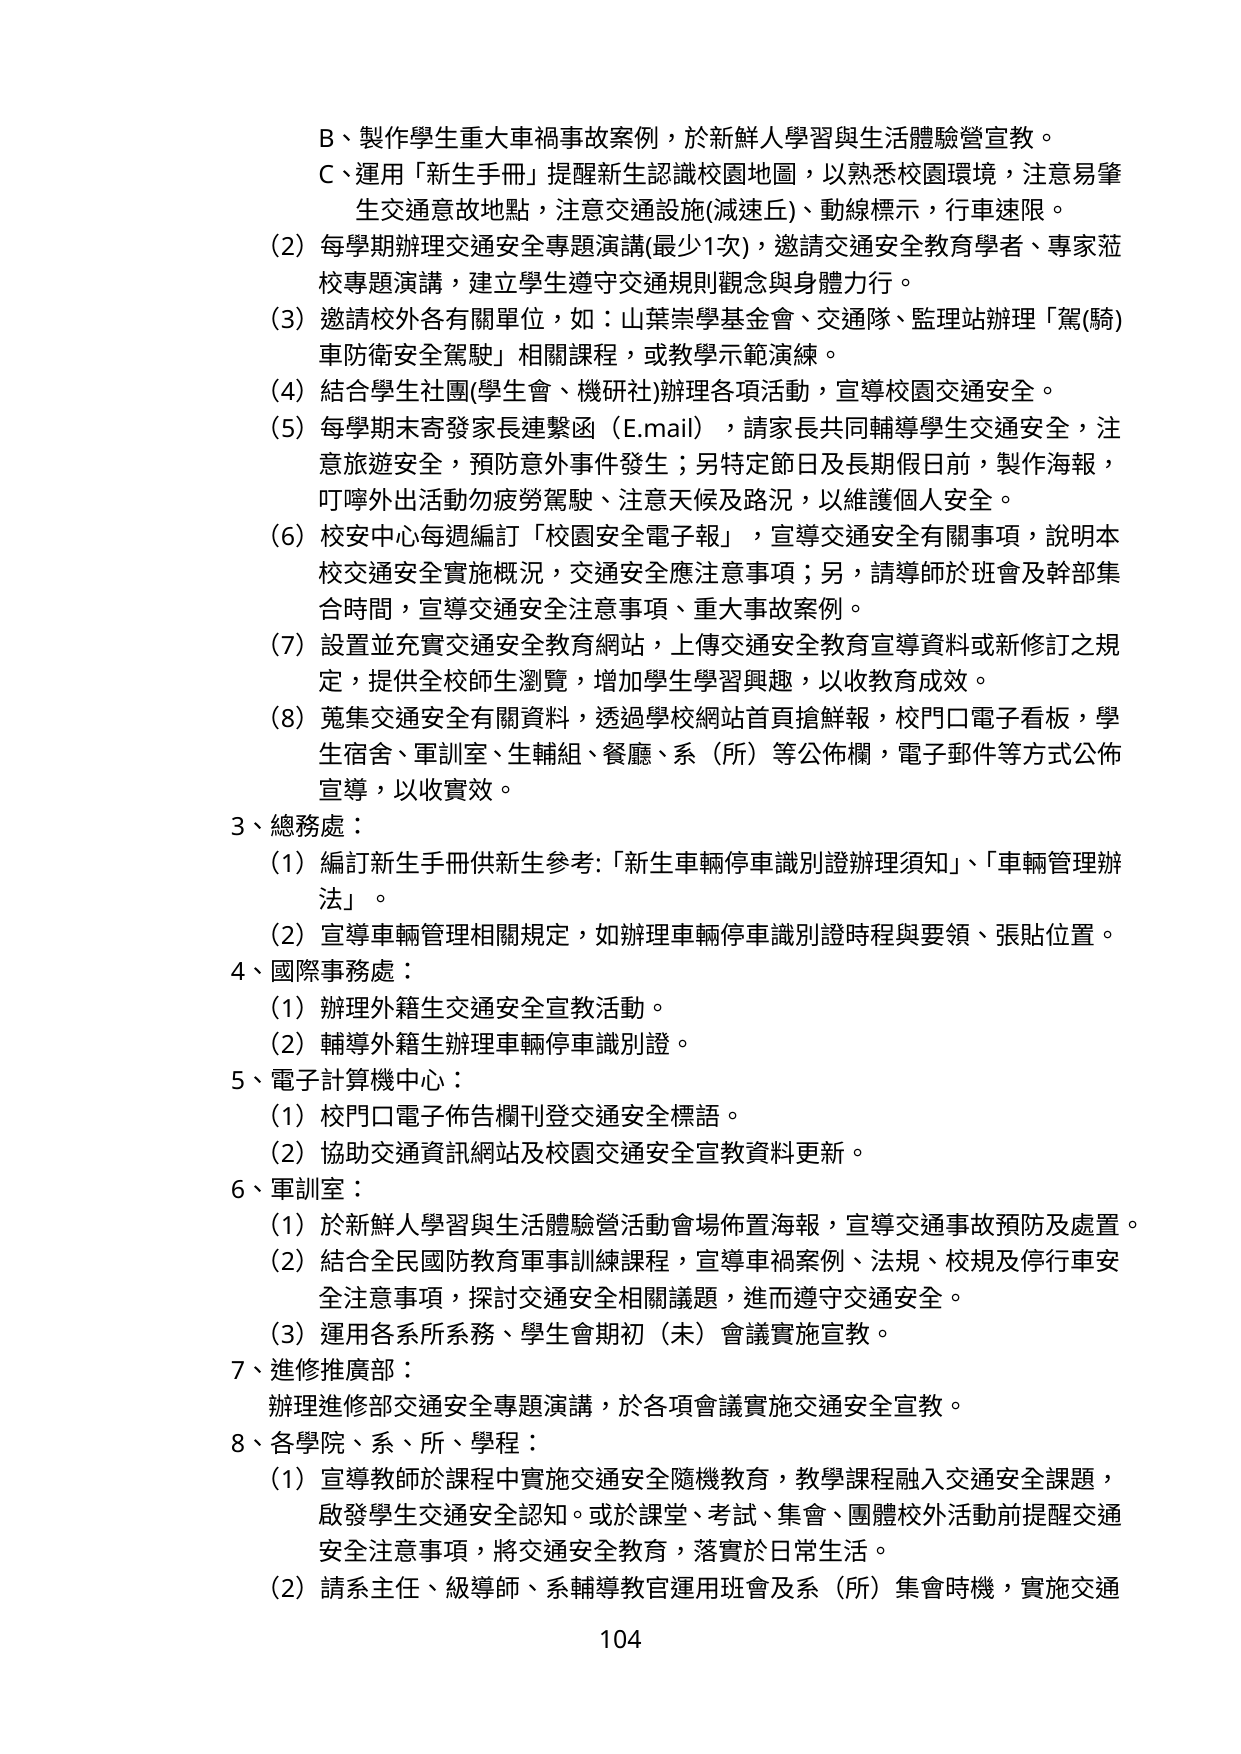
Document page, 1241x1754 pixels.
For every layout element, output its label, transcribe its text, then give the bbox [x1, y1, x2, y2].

text 7、進修推廣部： [231, 1351, 1122, 1387]
text （1）於新鮮人學習與生活體驗營活動會場佈置海報，宣導交通事故預防及處置。 [256, 1206, 1122, 1242]
text （2）結合全民國防教育軍事訓練課程，宣導車禍案例、法規、校規及停行車安全注意事項，探討交通安全相關議題，進而遵守交通安全。 [256, 1242, 1122, 1314]
text 8、各學院、系、所、學程： [231, 1423, 1122, 1459]
text （4）結合學生社團(學生會、機研社)辦理各項活動，宣導校園交通安全。 [256, 372, 1122, 408]
text （8）蒐集交通安全有關資料，透過學校網站首頁搶鮮報，校門口電子看板，學生宿舍、軍訓室、生輔組、餐廳、系（所）等公佈欄，電子郵件等方式公佈宣導，以收實效。 [256, 698, 1122, 807]
text （1）編訂新生手冊供新生參考: 「新生車輛停車識別證辦理須知」、「車輛管理辦法」。 [256, 843, 1122, 916]
text （1）宣導教師於課程中實施交通安全隨機教育，教學課程融入交通安全課題，啟發學生交通安全認知。或於課堂、考試、集會、團體校外活動前提醒交通安全注意事項，將交通安全教育，落實於日常生活。 [256, 1459, 1122, 1568]
text （1）校門口電子佈告欄刊登交通安全標語。 [256, 1097, 1122, 1133]
text C、運用「新生手冊」提醒新生認識校園地圖，以熟悉校園環境，注意易肇生交通意故地點，注意交通設施(減速丘)、動線標示，行車速限。 [318, 154, 1122, 227]
text 3、總務處： [231, 807, 1122, 843]
text （6）校安中心每週編訂「校園安全電子報」，宣導交通安全有關事項，說明本校交通安全實施概況，交通安全應注意事項；另，請導師於班會及幹部集合時間，宣導交通安全注意事項、重大事故案例。 [256, 517, 1122, 626]
text 4、國際事務處： [231, 952, 1122, 988]
text （2）請系主任、級導師、系輔導教官運用班會及系（所）集會時機，實施交通 [256, 1568, 1122, 1604]
text 6、軍訓室： [231, 1169, 1122, 1206]
text （3）運用各系所系務、學生會期初（未）會議實施宣教。 [256, 1314, 1122, 1351]
text （5）每學期末寄發家長連繫函（E.mail），請家長共同輔導學生交通安全，注意旅遊安全，預防意外事件發生；另特定節日及長期假日前，製作海報，叮嚀外出活動勿疲勞駕駛、注意天候及路況，以維護個人安全。 [256, 408, 1122, 517]
text （2）每學期辦理交通安全專題演講(最少1次)，邀請交通安全教育學者、專家蒞校專題演講，建立學生遵守交通規則觀念與身體力行。 [256, 227, 1122, 299]
text 辦理進修部交通安全專題演講，於各項會議實施交通安全宣教。 [268, 1387, 1122, 1423]
text 5、電子計算機中心： [231, 1061, 1122, 1097]
text （7）設置並充實交通安全教育網站，上傳交通安全教育宣導資料或新修訂之規定，提供全校師生瀏覽，增加學生學習興趣，以收教育成效。 [256, 626, 1122, 698]
text （1）辦理外籍生交通安全宣教活動。 [256, 988, 1122, 1024]
text （2）輔導外籍生辦理車輛停車識別證。 [256, 1024, 1122, 1061]
text B、製作學生重大車禍事故案例，於新鮮人學習與生活體驗營宣教。 [318, 118, 1122, 154]
text （2）宣導車輛管理相關規定，如辦理車輛停車識別證時程與要領、張貼位置。 [256, 916, 1122, 952]
text （3）邀請校外各有關單位，如：山葉崇學基金會、交通隊、監理站辦理「駕(騎)車防衛安全駕駛」相關課程，或教學示範演練。 [256, 299, 1122, 372]
text （2）協助交通資訊網站及校園交通安全宣教資料更新。 [256, 1133, 1122, 1169]
